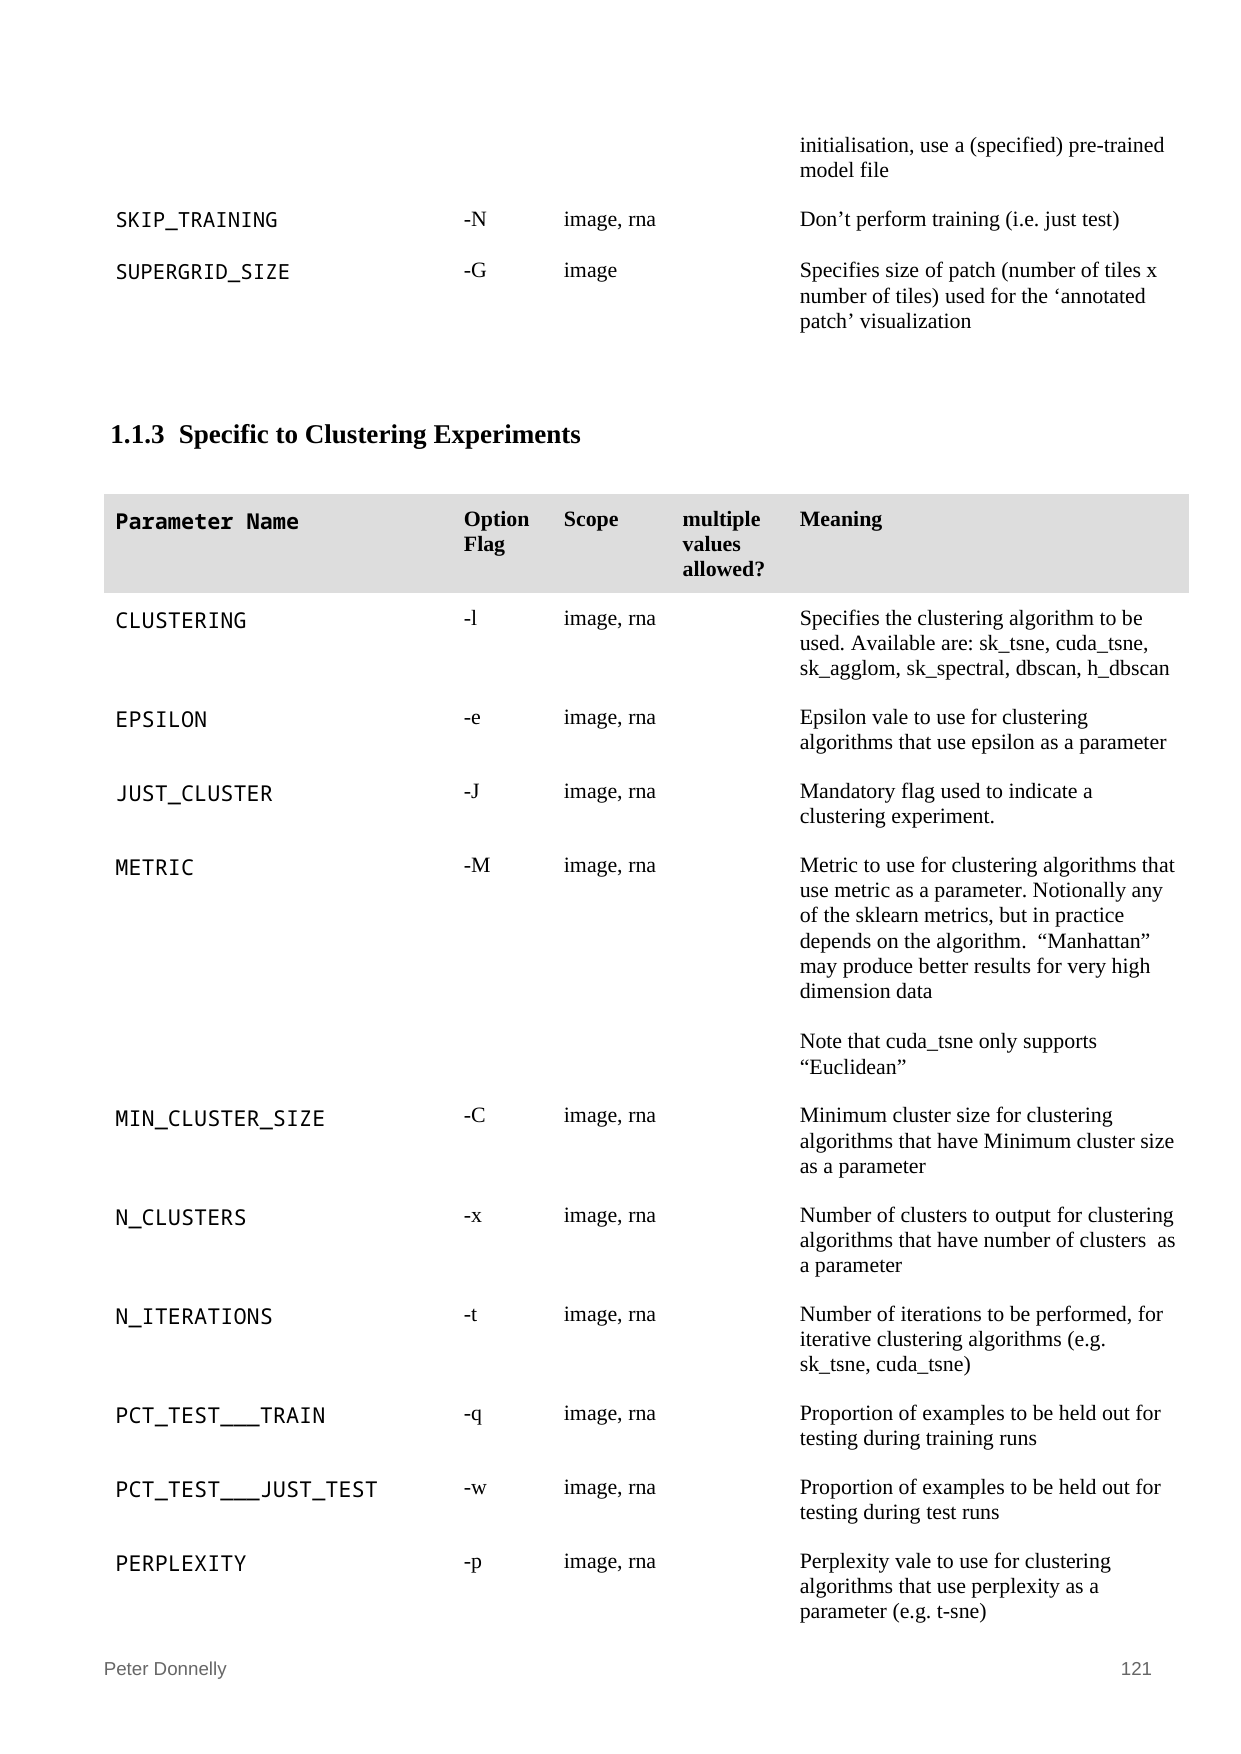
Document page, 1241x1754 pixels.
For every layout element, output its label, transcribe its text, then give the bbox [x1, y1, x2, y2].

table_cell -e [452, 693, 552, 766]
table_cell image, rna [552, 766, 671, 840]
table_cell Specifies size of patch (number of tiles x number of tiles) used for the ‘annotated patch’ visualization [788, 246, 1189, 345]
table_cell image [552, 246, 671, 345]
table_header multiple values allowed? [671, 494, 788, 593]
table_cell Proportion of examples to be held out for testing during training runs [788, 1388, 1189, 1462]
table_cell [671, 1388, 788, 1462]
table_cell [452, 120, 552, 194]
table_cell image, rna [552, 1289, 671, 1388]
table_cell PERPLEXITY [104, 1536, 452, 1635]
table_cell -M [452, 840, 552, 1091]
table_cell [671, 593, 788, 692]
table_cell image, rna [552, 1462, 671, 1536]
table_cell [671, 1462, 788, 1536]
table_cell -q [452, 1388, 552, 1462]
table_cell image, rna [552, 840, 671, 1091]
table_cell PCT_TEST___TRAIN [104, 1388, 452, 1462]
table_cell -x [452, 1190, 552, 1289]
table_header Scope [552, 494, 671, 593]
table_cell JUST_CLUSTER [104, 766, 452, 840]
table_cell image, rna [552, 1091, 671, 1190]
table_cell N_CLUSTERS [104, 1190, 452, 1289]
table_cell N_ITERATIONS [104, 1289, 452, 1388]
table_cell [671, 120, 788, 194]
table_cell Specifies the clustering algorithm to be used. Available are: sk_tsne, cuda_tsne, sk_agglom, sk_spectral, dbscan, h_dbscan [788, 593, 1189, 692]
table_cell -J [452, 766, 552, 840]
table_cell SKIP_TRAINING [104, 194, 452, 246]
table_cell -G [452, 246, 552, 345]
table_cell -N [452, 194, 552, 246]
table_cell CLUSTERING [104, 593, 452, 692]
table_cell MIN_CLUSTER_SIZE [104, 1091, 452, 1190]
table_cell Number of clusters to output for clustering algorithms that have number of clusters as a parameter [788, 1190, 1189, 1289]
table_header Meaning [788, 494, 1189, 593]
table_cell [671, 194, 788, 246]
table_cell [671, 246, 788, 345]
table_cell Minimum cluster size for clustering algorithms that have Minimum cluster size as a parameter [788, 1091, 1189, 1190]
table_cell PCT_TEST___JUST_TEST [104, 1462, 452, 1536]
table_cell image, rna [552, 1190, 671, 1289]
table_cell Number of iterations to be performed, for iterative clustering algorithms (e.g. sk_tsne, cuda_tsne) [788, 1289, 1189, 1388]
table_cell METRIC [104, 840, 452, 1091]
table_cell -l [452, 593, 552, 692]
table_cell -t [452, 1289, 552, 1388]
table_cell [671, 766, 788, 840]
table_header Parameter Name [104, 494, 452, 593]
table_cell Proportion of examples to be held out for testing during test runs [788, 1462, 1189, 1536]
table_cell -p [452, 1536, 552, 1635]
table_cell image, rna [552, 593, 671, 692]
table_cell Metric to use for clustering algorithms that use metric as a parameter. Notionally any of the sklearn metrics, but in practice depends on the algorithm. “Manhattan” may produce better results for very high dimension data Note that cuda_tsne only supports “Euclidean” [788, 840, 1189, 1091]
table_cell image, rna [552, 693, 671, 766]
table_cell -w [452, 1462, 552, 1536]
table_cell [671, 1091, 788, 1190]
table_cell [671, 840, 788, 1091]
table_cell Mandatory flag used to indicate a clustering experiment. [788, 766, 1189, 840]
table_cell Epsilon vale to use for clustering algorithms that use epsilon as a parameter [788, 693, 1189, 766]
table_cell [671, 693, 788, 766]
subtitle Specific to Clustering Experiments [103, 419, 1146, 450]
table_cell SUPERGRID_SIZE [104, 246, 452, 345]
table_cell [104, 120, 452, 194]
table_cell [671, 1289, 788, 1388]
table_cell [671, 1536, 788, 1635]
table_cell Perplexity vale to use for clustering algorithms that use perplexity as a parameter (e.g. t-sne) [788, 1536, 1189, 1635]
table_cell image, rna [552, 1388, 671, 1462]
table_cell Don’t perform training (i.e. just test) [788, 194, 1189, 246]
table_cell [671, 1190, 788, 1289]
table_header Option Flag [452, 494, 552, 593]
table_cell image, rna [552, 1536, 671, 1635]
table_cell initialisation, use a (specified) pre-trained model file [788, 120, 1189, 194]
table_cell -C [452, 1091, 552, 1190]
table_cell image, rna [552, 194, 671, 246]
table_cell [552, 120, 671, 194]
table_cell EPSILON [104, 693, 452, 766]
